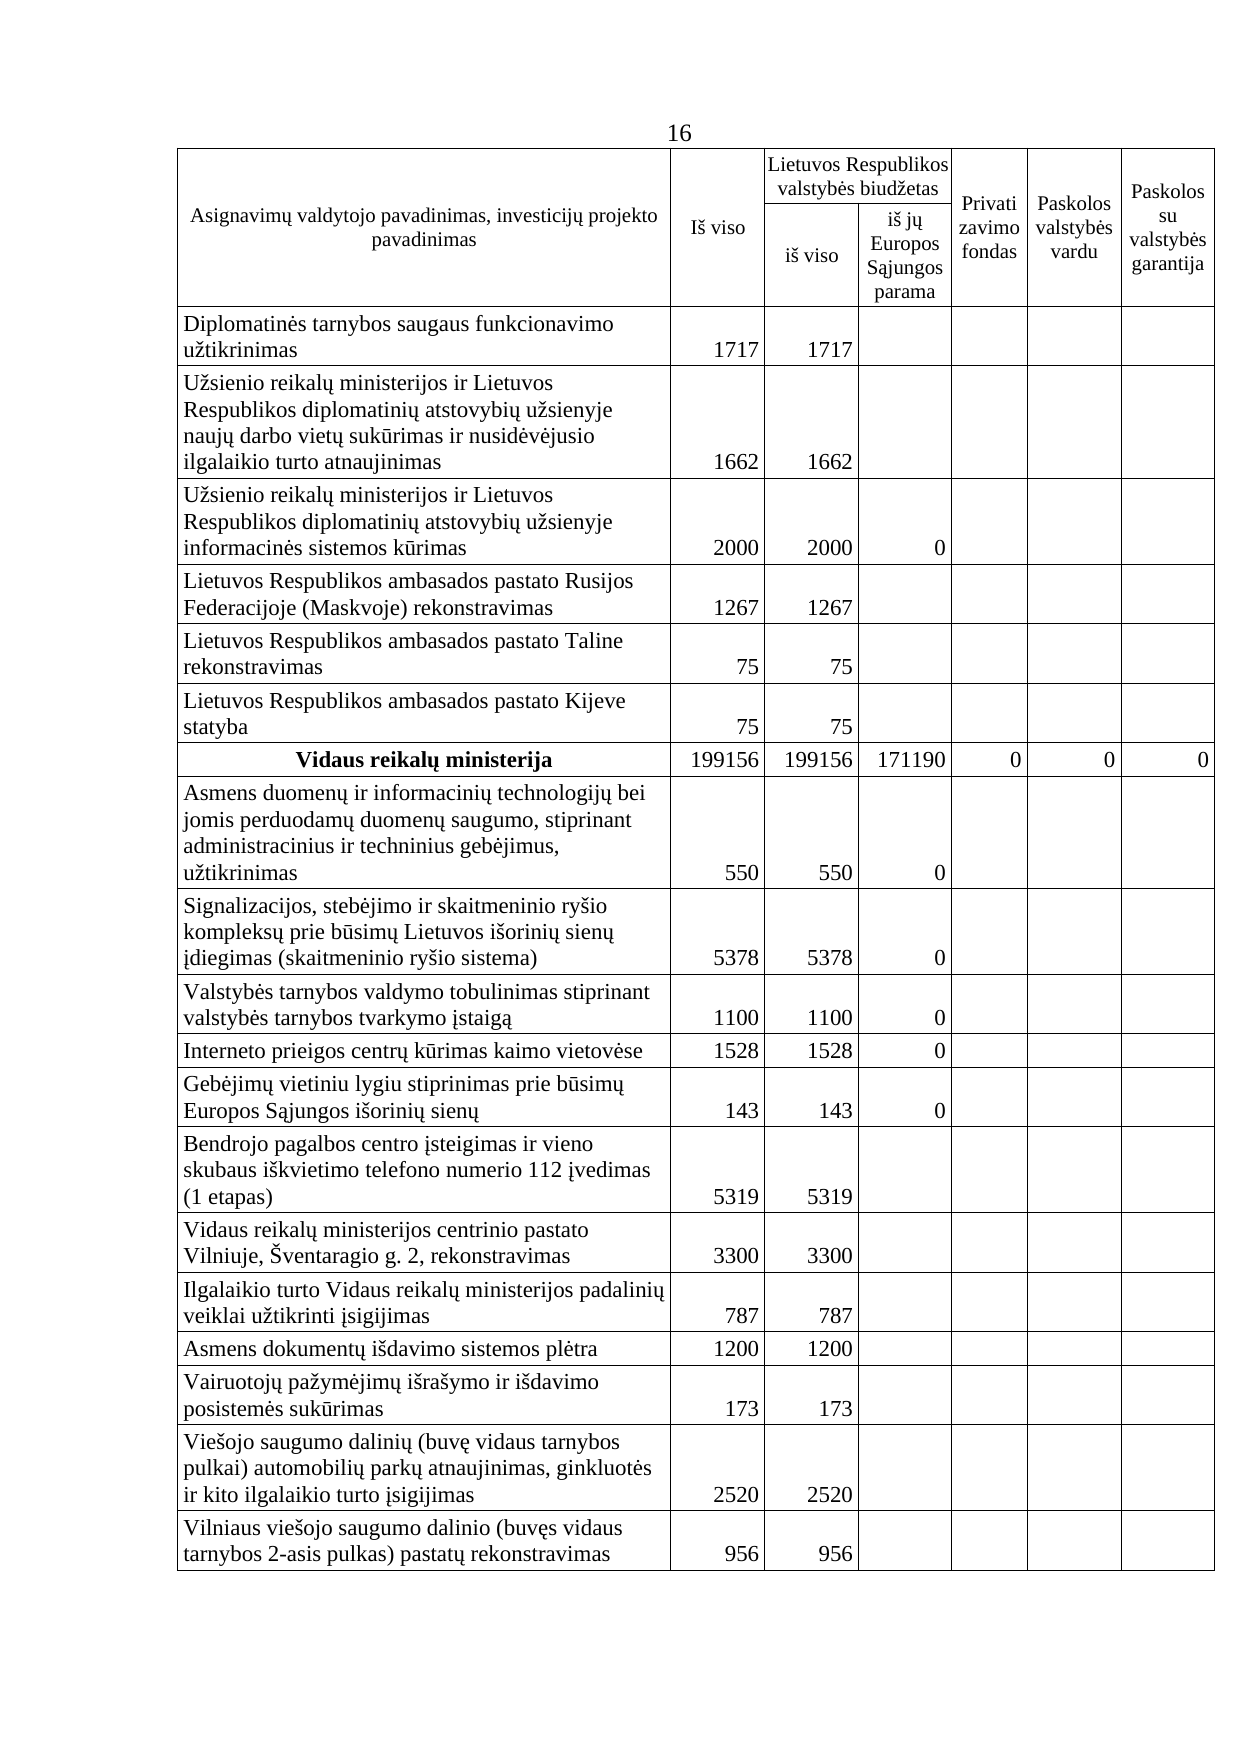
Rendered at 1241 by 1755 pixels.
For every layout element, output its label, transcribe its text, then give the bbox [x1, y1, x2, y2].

table_cell [859, 1425, 951, 1510]
table_cell [1122, 307, 1214, 365]
table_cell 956 [671, 1511, 764, 1569]
table_cell 75 [671, 624, 764, 683]
table_cell [1028, 1068, 1121, 1126]
table_cell Lietuvos Respublikos ambasados pastato Taline rekonstravimas [178, 624, 670, 683]
table_cell [952, 684, 1027, 742]
table_cell 199156 [671, 743, 764, 776]
table_cell [859, 1511, 951, 1569]
table_cell [1028, 366, 1121, 478]
table_header Privatizavimo fondas [952, 149, 1027, 306]
table_cell [859, 1332, 951, 1364]
table_cell [1028, 889, 1121, 974]
table_cell 1267 [765, 565, 858, 623]
table_cell [1028, 684, 1121, 742]
table_cell 0 [859, 975, 951, 1033]
table_cell 1100 [765, 975, 858, 1033]
table_cell 550 [765, 777, 858, 888]
table_cell 1717 [671, 307, 764, 365]
table_cell [952, 1213, 1027, 1272]
table_cell [952, 1273, 1027, 1331]
table_cell [1028, 1127, 1121, 1212]
table_cell [1028, 479, 1121, 563]
table_cell 5378 [671, 889, 764, 974]
table_cell 5319 [765, 1127, 858, 1212]
table_header Iš viso [671, 149, 764, 306]
table_cell 0 [859, 889, 951, 974]
table_cell [1122, 1034, 1214, 1067]
table_cell [1122, 1425, 1214, 1510]
table_cell 787 [765, 1273, 858, 1331]
table_cell [1028, 975, 1121, 1033]
table_cell [952, 565, 1027, 623]
table_cell [859, 565, 951, 623]
table_cell Vilniaus viešojo saugumo dalinio (buvęs vidaus tarnybos 2-asis pulkas) pastatų rekonstravimas [178, 1511, 670, 1569]
table_cell iš jų Europos Sąjungos parama [859, 204, 951, 306]
table_cell Bendrojo pagalbos centro įsteigimas ir vieno skubaus iškvietimo telefono numerio 112 įvedimas (1 etapas) [178, 1127, 670, 1212]
table_cell 143 [765, 1068, 858, 1126]
table_cell [1028, 1332, 1121, 1364]
table_header Asignavimų valdytojo pavadinimas, investicijų projekto pavadinimas [178, 149, 670, 306]
table_cell [952, 1332, 1027, 1364]
table_cell [952, 975, 1027, 1033]
table_cell [1122, 684, 1214, 742]
table_cell 3300 [765, 1213, 858, 1272]
table_cell [1028, 565, 1121, 623]
table_cell 1100 [671, 975, 764, 1033]
table_cell 0 [1122, 743, 1214, 776]
table_cell Lietuvos Respublikos ambasados pastato Rusijos Federacijoje (Maskvoje) rekonstravimas [178, 565, 670, 623]
table_cell [1122, 1332, 1214, 1364]
table_cell 2520 [671, 1425, 764, 1510]
table_cell [1028, 1366, 1121, 1424]
table_cell [1028, 1273, 1121, 1331]
table_cell [1122, 1127, 1214, 1212]
table_cell 0 [859, 479, 951, 563]
table_cell [1122, 777, 1214, 888]
table_cell [952, 889, 1027, 974]
table_cell Asmens duomenų ir informacinių technologijų bei jomis perduodamų duomenų saugumo, stiprinant administracinius ir techninius gebėjimus, užtikrinimas [178, 777, 670, 888]
table_cell [1122, 1068, 1214, 1126]
table_cell 0 [859, 777, 951, 888]
table_cell [1122, 1273, 1214, 1331]
table_cell 1200 [671, 1332, 764, 1364]
table_cell Lietuvos Respublikos ambasados pastato Kijeve statyba [178, 684, 670, 742]
table_cell [952, 479, 1027, 563]
table_cell 3300 [671, 1213, 764, 1272]
table_cell [859, 307, 951, 365]
table_cell [952, 777, 1027, 888]
table_cell 1662 [671, 366, 764, 478]
table_cell 75 [765, 624, 858, 683]
table_cell 173 [671, 1366, 764, 1424]
table_cell Asmens dokumentų išdavimo sistemos plėtra [178, 1332, 670, 1364]
table_cell [859, 684, 951, 742]
table_cell 787 [671, 1273, 764, 1331]
table_cell 1717 [765, 307, 858, 365]
table_cell 0 [952, 743, 1027, 776]
table_cell Užsienio reikalų ministerijos ir Lietuvos Respublikos diplomatinių atstovybių užsienyje naujų darbo vietų sukūrimas ir nusidėvėjusio ilgalaikio turto atnaujinimas [178, 366, 670, 478]
table_cell Interneto prieigos centrų kūrimas kaimo vietovėse [178, 1034, 670, 1067]
table_cell Vidaus reikalų ministerija [178, 743, 670, 776]
table_cell 550 [671, 777, 764, 888]
table_cell Valstybės tarnybos valdymo tobulinimas stiprinant valstybės tarnybos tvarkymo įstaigą [178, 975, 670, 1033]
table_cell [1028, 624, 1121, 683]
table_header Paskolos valstybės vardu [1028, 149, 1121, 306]
table_cell 5378 [765, 889, 858, 974]
table_cell Užsienio reikalų ministerijos ir Lietuvos Respublikos diplomatinių atstovybių užsienyje informacinės sistemos kūrimas [178, 479, 670, 563]
table_cell 173 [765, 1366, 858, 1424]
table_cell iš viso [765, 204, 858, 306]
table_cell [952, 1366, 1027, 1424]
table_cell [859, 1273, 951, 1331]
table_cell [1122, 975, 1214, 1033]
table_cell 1267 [671, 565, 764, 623]
table_cell [1028, 1425, 1121, 1510]
table_cell [1028, 307, 1121, 365]
table_cell [1122, 366, 1214, 478]
table_cell [952, 366, 1027, 478]
table_cell [952, 1034, 1027, 1067]
table_cell 171190 [859, 743, 951, 776]
table_cell 5319 [671, 1127, 764, 1212]
table_cell 1528 [765, 1034, 858, 1067]
table_cell [859, 366, 951, 478]
table_cell [1122, 1511, 1214, 1569]
table_cell 2000 [671, 479, 764, 563]
table_cell [1122, 565, 1214, 623]
table_cell Vairuotojų pažymėjimų išrašymo ir išdavimo posistemės sukūrimas [178, 1366, 670, 1424]
table_cell [859, 1127, 951, 1212]
table_cell [1028, 777, 1121, 888]
table_cell 143 [671, 1068, 764, 1126]
table_cell [859, 624, 951, 683]
table_cell [952, 1127, 1027, 1212]
table_cell [859, 1366, 951, 1424]
table_cell [952, 307, 1027, 365]
table_cell Gebėjimų vietiniu lygiu stiprinimas prie būsimų Europos Sąjungos išorinių sienų [178, 1068, 670, 1126]
table_cell [1122, 1213, 1214, 1272]
table_cell Ilgalaikio turto Vidaus reikalų ministerijos padalinių veiklai užtikrinti įsigijimas [178, 1273, 670, 1331]
table_cell 1662 [765, 366, 858, 478]
table_cell [859, 1213, 951, 1272]
table_cell 75 [671, 684, 764, 742]
table_cell 0 [1028, 743, 1121, 776]
table_cell 1528 [671, 1034, 764, 1067]
table_cell [952, 1425, 1027, 1510]
table_cell [1122, 1366, 1214, 1424]
table_cell Signalizacijos, stebėjimo ir skaitmeninio ryšio kompleksų prie būsimų Lietuvos išorinių sienų įdiegimas (skaitmeninio ryšio sistema) [178, 889, 670, 974]
table_cell [1122, 624, 1214, 683]
table_cell [952, 624, 1027, 683]
table_cell 199156 [765, 743, 858, 776]
table_cell 0 [859, 1034, 951, 1067]
table_cell [952, 1511, 1027, 1569]
table_cell 75 [765, 684, 858, 742]
table_cell Viešojo saugumo dalinių (buvę vidaus tarnybos pulkai) automobilių parkų atnaujinimas, ginkluotės ir kito ilgalaikio turto įsigijimas [178, 1425, 670, 1510]
table_cell [1028, 1511, 1121, 1569]
table_header Paskolos su valstybės garantija [1122, 149, 1214, 306]
table_cell Diplomatinės tarnybos saugaus funkcionavimo užtikrinimas [178, 307, 670, 365]
table_cell [952, 1068, 1027, 1126]
table_cell 956 [765, 1511, 858, 1569]
table_cell Vidaus reikalų ministerijos centrinio pastato Vilniuje, Šventaragio g. 2, rekonstravimas [178, 1213, 670, 1272]
table_cell 2000 [765, 479, 858, 563]
table_cell 2520 [765, 1425, 858, 1510]
table_header Lietuvos Respublikos valstybės biudžetas [765, 149, 951, 203]
table_cell [1028, 1034, 1121, 1067]
table_cell 1200 [765, 1332, 858, 1364]
table_cell 0 [859, 1068, 951, 1126]
table_cell [1028, 1213, 1121, 1272]
table_cell [1122, 479, 1214, 563]
table_cell [1122, 889, 1214, 974]
